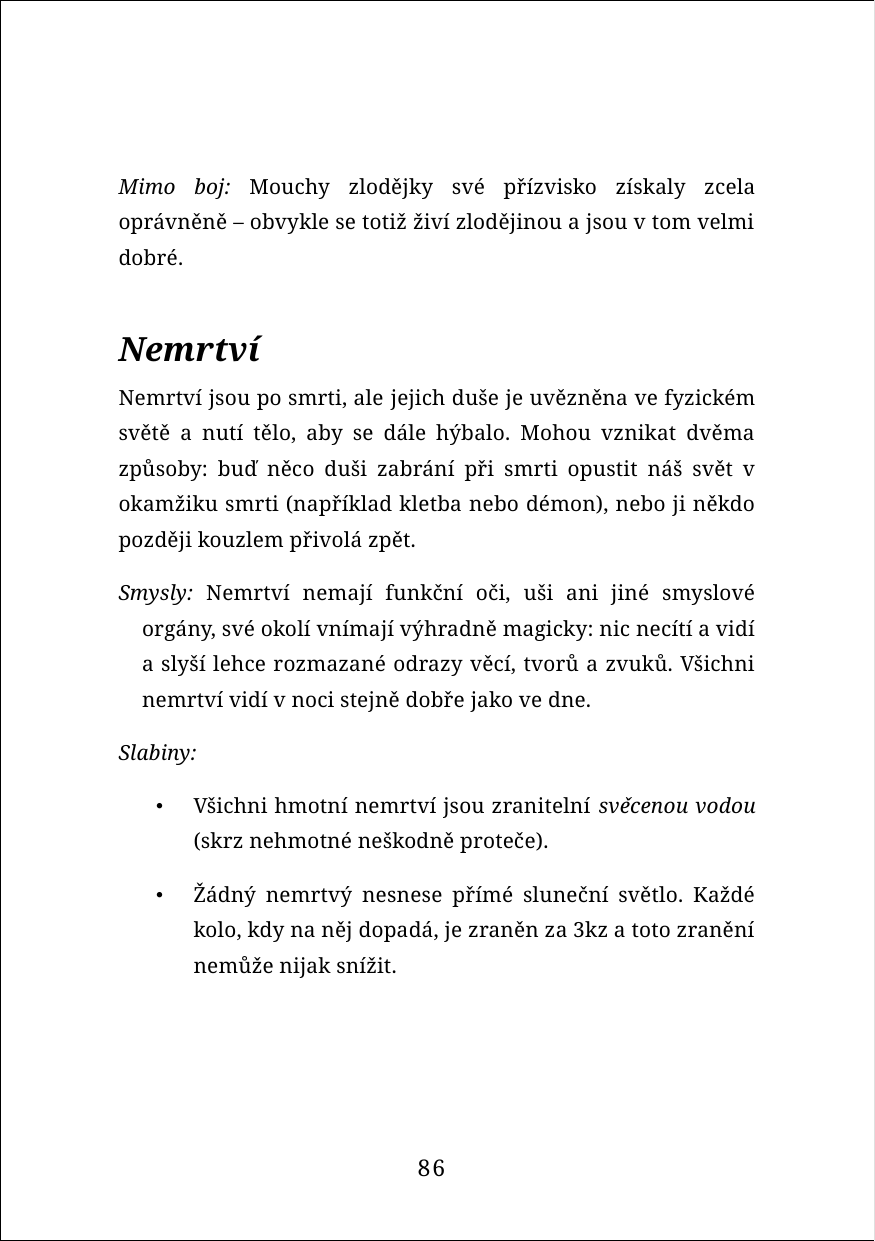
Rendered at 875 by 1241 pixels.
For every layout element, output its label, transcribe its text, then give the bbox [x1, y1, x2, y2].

text Smysly: Nemrtví nemají funkční oči, uši ani jiné smyslové orgány, své okolí vnímají výhradně magicky: nic necítí a vidí a slyší lehce rozmazané odrazy věcí, tvorů a zvuků. Všichni nemrtví vidí v noci stejně dobře jako ve dne. [118, 578, 756, 713]
text Slabiny: [118, 738, 756, 766]
text Nemrtví jsou po smrti, ale jejich duše je uvězněna ve fyzickém světě a nutí tělo, aby se dále hýbalo. Mohou vznikat dvěma způsoby: buď něco duši zabrání při smrti opustit náš svět v okamžiku smrti (například kletba nebo démon), nebo ji někdo později kouzlem přivolá zpět. [118, 383, 756, 553]
subtitle Nemrtví [118, 326, 756, 371]
text Mimo boj: Mouchy zlodějky své přízvisko získaly zcela oprávněně – obvykle se totiž živí zlodějinou a jsou v tom velmi dobré. [118, 172, 756, 271]
list Žádný nemrtvý nesnese přímé sluneční světlo. Každé kolo, kdy na něj dopadá, je zraněn za 3kz a toto zranění nemůže nijak snížit. [156, 880, 756, 979]
list Všichni hmotní nemrtví jsou zranitelní svěcenou vodou (skrz nehmotné neškodně proteče). [156, 791, 756, 855]
